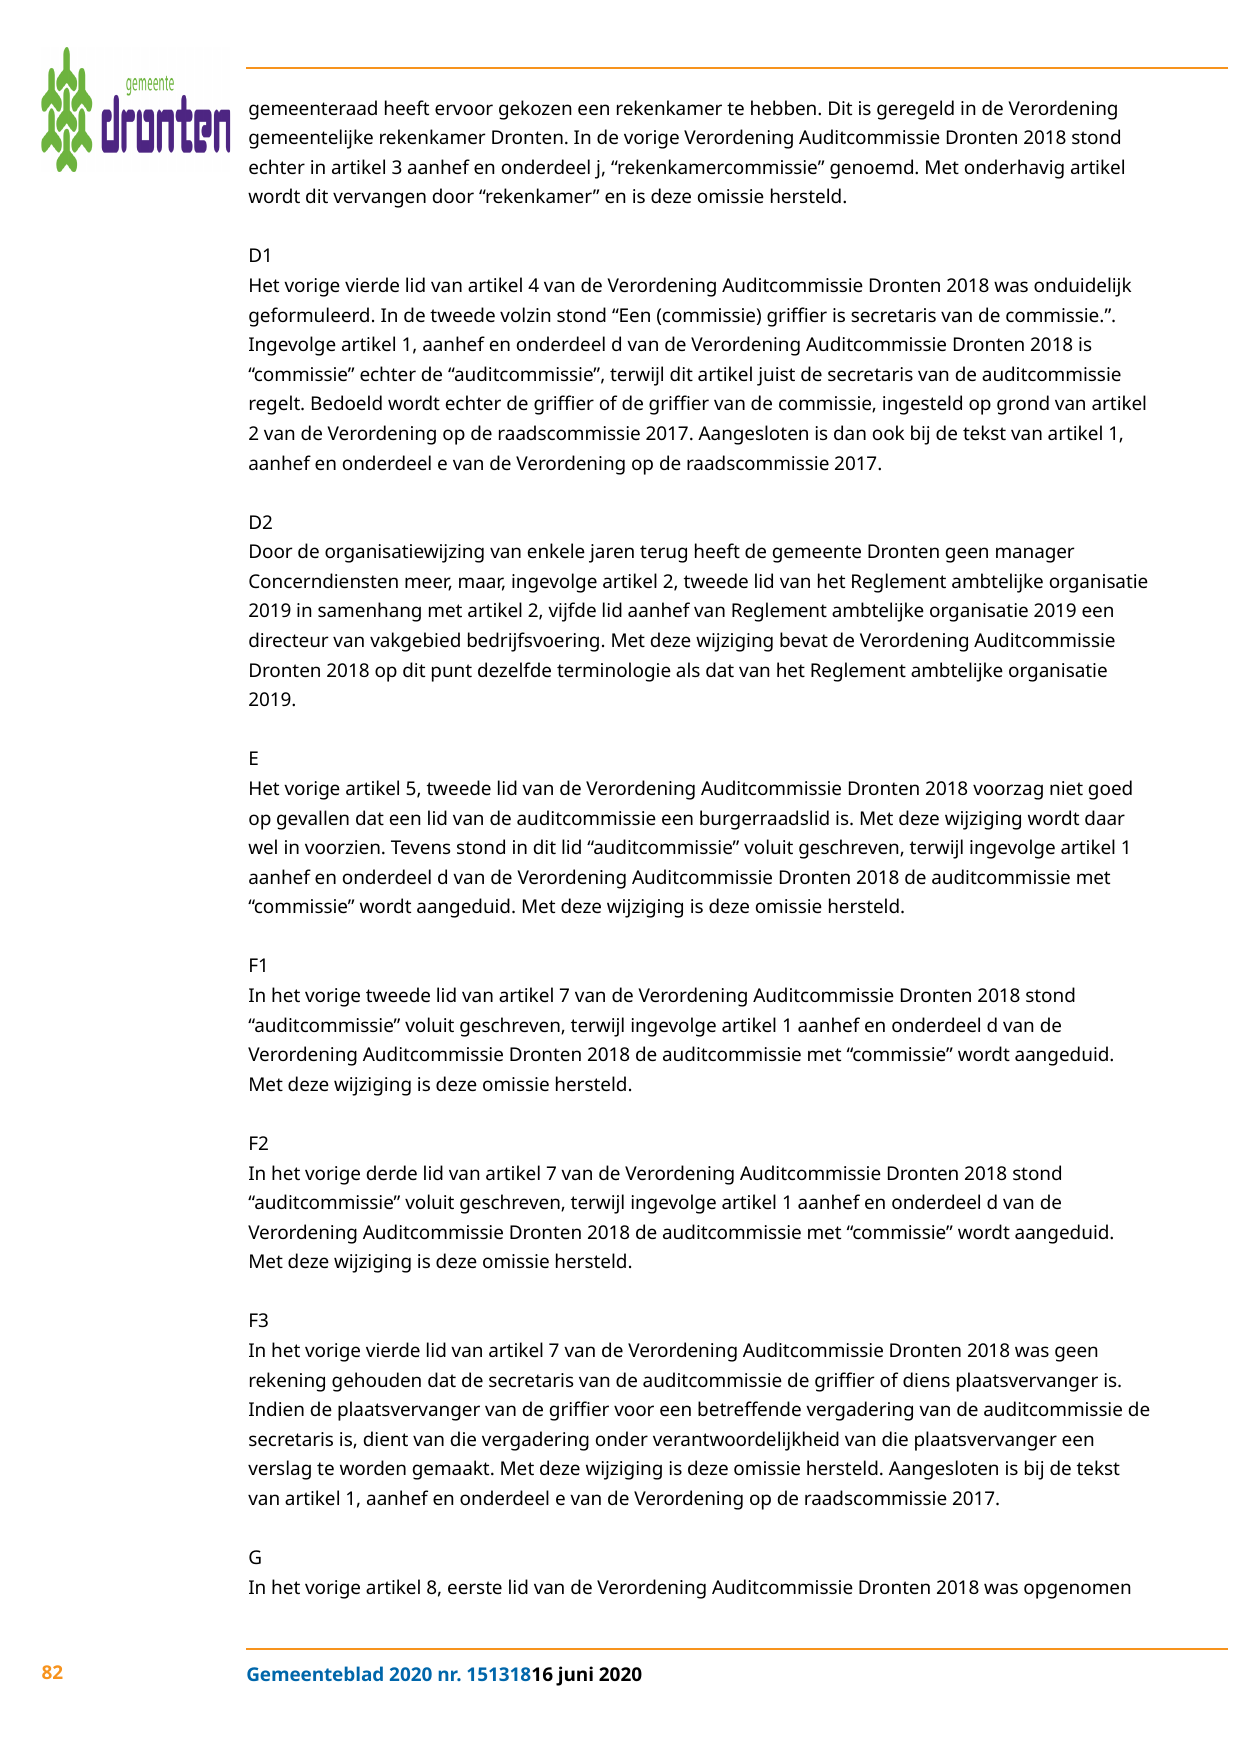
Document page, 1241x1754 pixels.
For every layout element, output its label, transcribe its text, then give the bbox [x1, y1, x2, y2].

text Het vorige vierde lid van artikel 4 van de Verordening Auditcommissie Dronten 2018 was onduidelijk geformuleerd. In de tweede volzin stond “Een (commissie) griffier is secretaris van de commissie.”. Ingevolge artikel 1, aanhef en onderdeel d van de Verordening Auditcommissie Dronten 2018 is “commissie” echter de “auditcommissie”, terwijl dit artikel juist de secretaris van de auditcommissie regelt. Bedoeld wordt echter de griffier of de griffier van de commissie, ingesteld op grond van artikel 2 van de Verordening op de raadscommissie 2017. Aangesloten is dan ook bij de tekst van artikel 1, aanhef en onderdeel e van de Verordening op de raadscommissie 2017. [248, 272, 1152, 476]
text F3 [248, 1308, 1152, 1333]
text In het vorige artikel 8, eerste lid van de Verordening Auditcommissie Dronten 2018 was opgenomen [248, 1574, 1152, 1600]
text G [248, 1544, 1152, 1570]
text In het vorige vierde lid van artikel 7 van de Verordening Auditcommissie Dronten 2018 was geen rekening gehouden dat de secretaris van de auditcommissie de griffier of diens plaatsvervanger is. Indien de plaatsvervanger van de griffier voor een betreffende vergadering van de auditcommissie de secretaris is, dient van die vergadering onder verantwoordelijkheid van die plaatsvervanger een verslag te worden gemaakt. Met deze wijziging is deze omissie hersteld. Aangesloten is bij de tekst van artikel 1, aanhef en onderdeel e van de Verordening op de raadscommissie 2017. [248, 1337, 1152, 1511]
text D1 [248, 243, 1152, 268]
picture [41, 47, 231, 172]
text Het vorige artikel 5, tweede lid van de Verordening Auditcommissie Dronten 2018 voorzag niet goed op gevallen dat een lid van de auditcommissie een burgerraadslid is. Met deze wijziging wordt daar wel in voorzien. Tevens stond in dit lid “auditcommissie” voluit geschreven, terwijl ingevolge artikel 1 aanhef en onderdeel d van de Verordening Auditcommissie Dronten 2018 de auditcommissie met “commissie” wordt aangeduid. Met deze wijziging is deze omissie hersteld. [248, 775, 1152, 919]
text D2 [248, 509, 1152, 535]
text In het vorige tweede lid van artikel 7 van de Verordening Auditcommissie Dronten 2018 stond “auditcommissie” voluit geschreven, terwijl ingevolge artikel 1 aanhef en onderdeel d van de Verordening Auditcommissie Dronten 2018 de auditcommissie met “commissie” wordt aangeduid. Met deze wijziging is deze omissie hersteld. [248, 982, 1152, 1097]
text F2 [248, 1130, 1152, 1156]
text Door de organisatiewijzing van enkele jaren terug heeft de gemeente Dronten geen manager Concerndiensten meer, maar, ingevolge artikel 2, tweede lid van het Reglement ambtelijke organisatie 2019 in samenhang met artikel 2, vijfde lid aanhef van Reglement ambtelijke organisatie 2019 een directeur van vakgebied bedrijfsvoering. Met deze wijziging bevat de Verordening Auditcommissie Dronten 2018 op dit punt dezelfde terminologie als dat van het Reglement ambtelijke organisatie 2019. [248, 538, 1152, 712]
text gemeenteraad heeft ervoor gekozen een rekenkamer te hebben. Dit is geregeld in de Verordening gemeentelijke rekenkamer Dronten. In de vorige Verordening Auditcommissie Dronten 2018 stond echter in artikel 3 aanhef en onderdeel j, “rekenkamercommissie” genoemd. Met onderhavig artikel wordt dit vervangen door “rekenkamer” en is deze omissie hersteld. [248, 95, 1152, 209]
text E [248, 746, 1152, 771]
text In het vorige derde lid van artikel 7 van de Verordening Auditcommissie Dronten 2018 stond “auditcommissie” voluit geschreven, terwijl ingevolge artikel 1 aanhef en onderdeel d van de Verordening Auditcommissie Dronten 2018 de auditcommissie met “commissie” wordt aangeduid. Met deze wijziging is deze omissie hersteld. [248, 1160, 1152, 1274]
text F1 [248, 953, 1152, 978]
